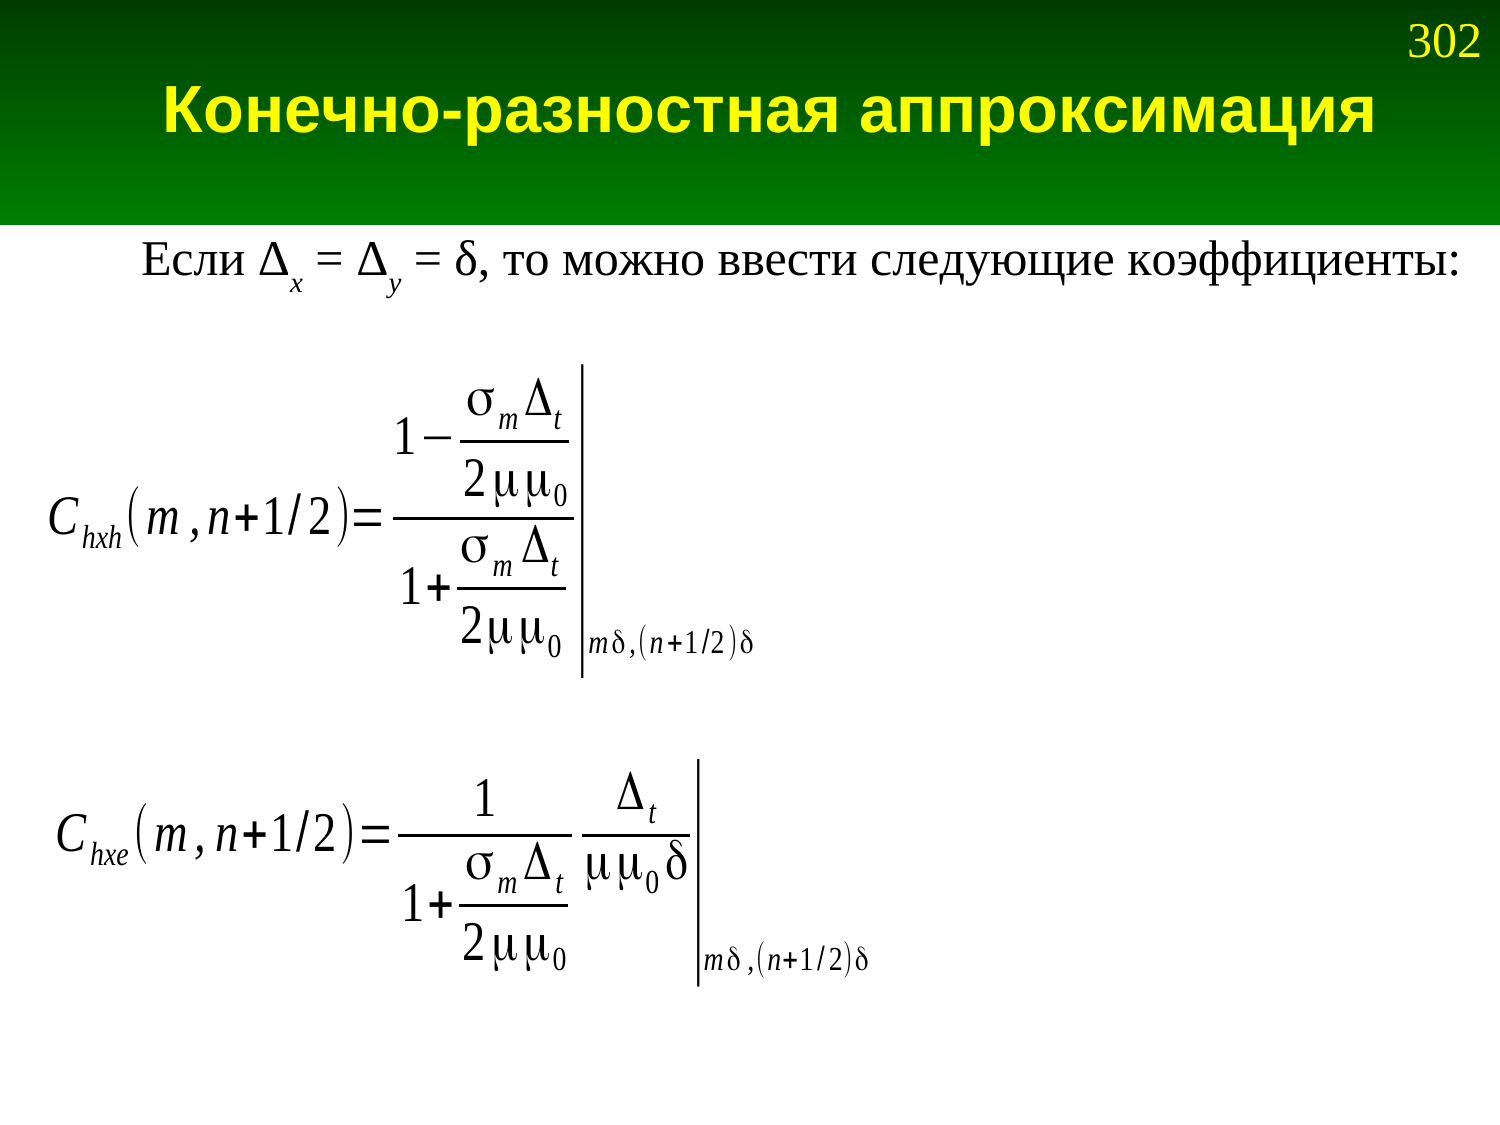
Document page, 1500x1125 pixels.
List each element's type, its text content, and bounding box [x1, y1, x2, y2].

chart [35, 359, 765, 680]
chart [43, 756, 881, 991]
title Конечно-разностная аппроксимация [100, 7, 1441, 204]
text_box Если Δx = Δy = δ, то можно ввести следующие коэффициенты: [126, 218, 1477, 306]
